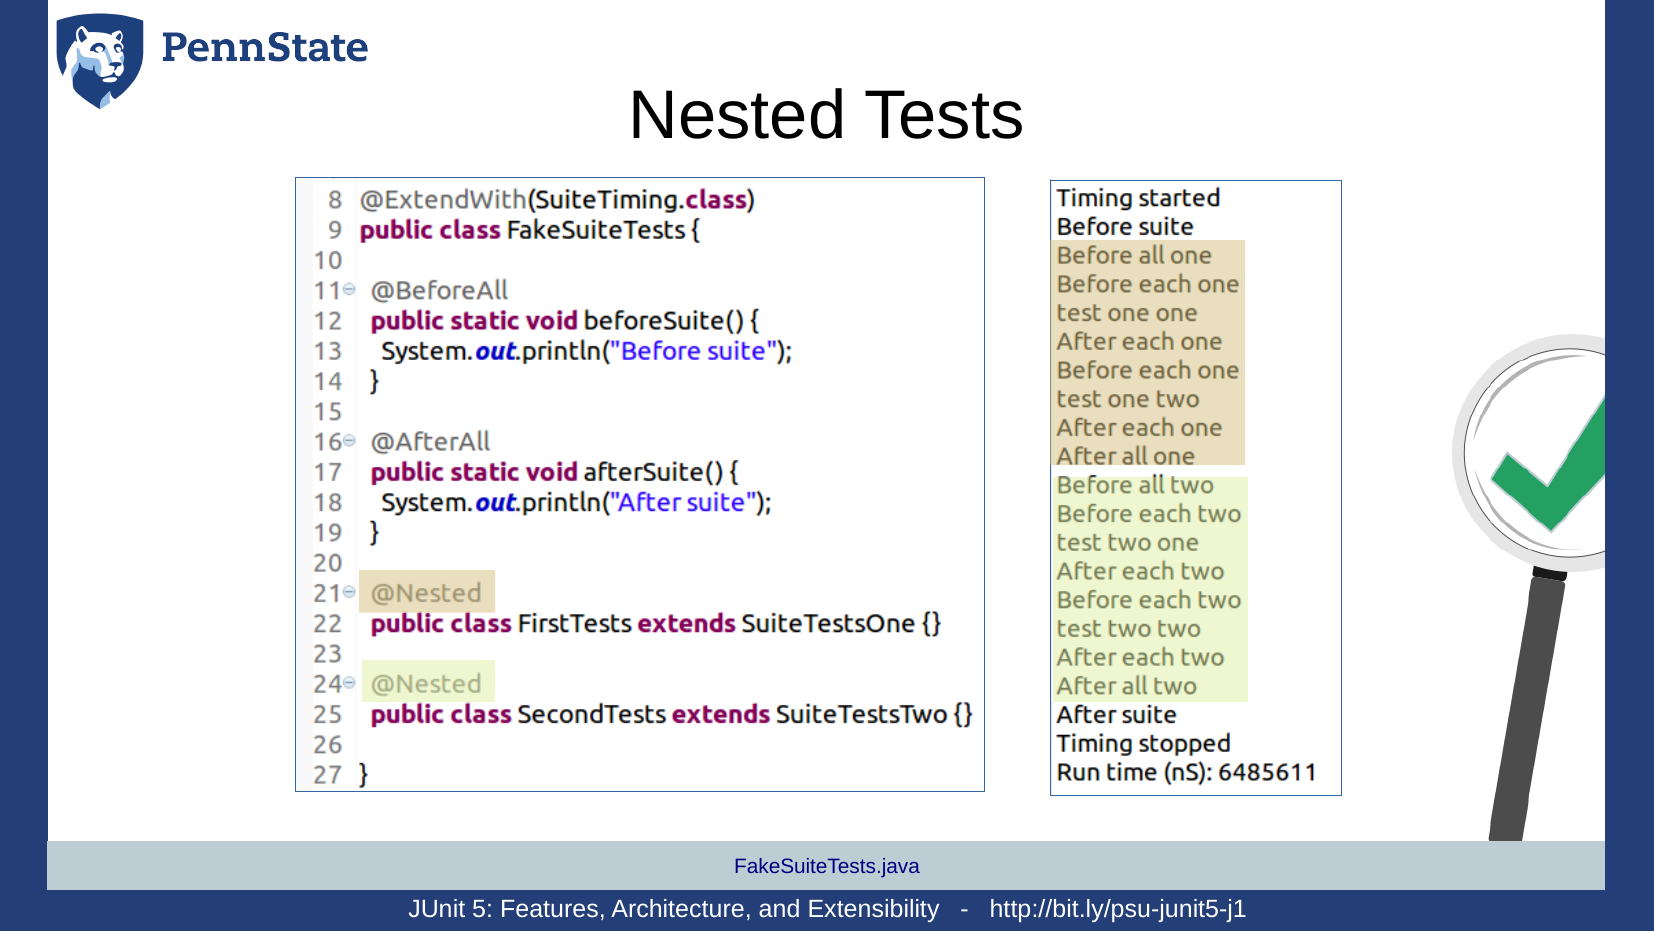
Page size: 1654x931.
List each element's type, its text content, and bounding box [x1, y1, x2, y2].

picture [48, 0, 411, 152]
text_box [1053, 476, 1249, 702]
text_box [359, 570, 496, 613]
title Nested Tests [82, 37, 1571, 193]
picture [1452, 334, 1605, 841]
text_box [1050, 240, 1246, 466]
text_box [362, 660, 496, 702]
picture [1050, 179, 1342, 796]
title FakeSuiteTests.java [120, 846, 1534, 887]
picture [295, 177, 985, 792]
